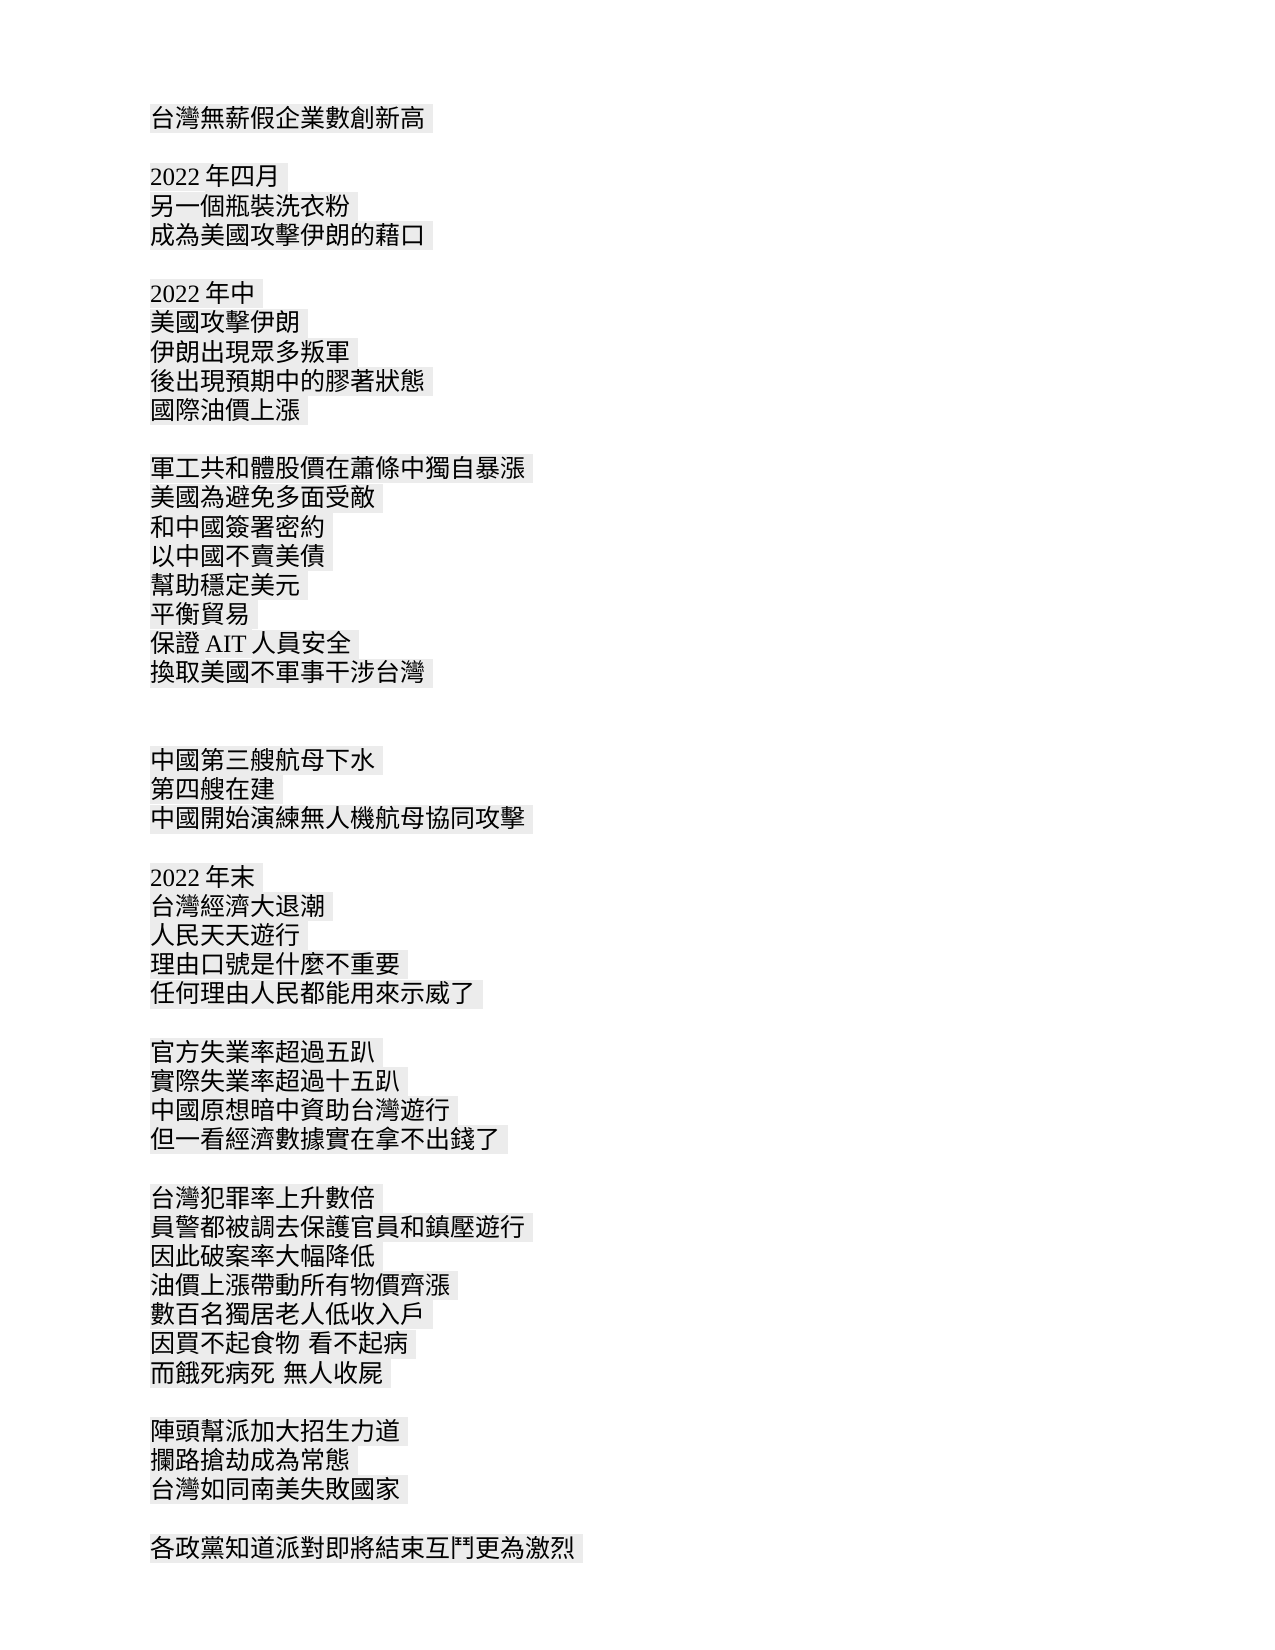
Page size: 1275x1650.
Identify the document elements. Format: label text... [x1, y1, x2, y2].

text 台灣無薪假企業數創新高 2022年四月 另一個瓶裝洗衣粉 成為美國攻擊伊朗的藉口 2022年中 美國攻擊伊朗 伊朗出現眾多叛軍 後出現預期中的膠著狀態 國際油價上漲 軍工共和體股價在蕭條中獨自暴漲 美國為避免多面受敵 和中國簽署密約 以中國不賣美債 幫助穩定美元 平衡貿易 保證AIT人員安全 換取美國不軍事干涉台灣 中國第三艘航母下水 第四艘在建 中國開始演練無人機航母協同攻擊 2022年末 台灣經濟大退潮 人民天天遊行 理由口號是什麼不重要 任何理由人民都能用來示威了 官方失業率超過五趴 實際失業率超過十五趴 中國原想暗中資助台灣遊行 但一看經濟數據實在拿不出錢了 台灣犯罪率上升數倍 員警都被調去保護官員和鎮壓遊行 因此破案率大幅降低 油價上漲帶動所有物價齊漲 數百名獨居老人低收入戶 因買不起食物 看不起病 而餓死病死 無人收屍 陣頭幫派加大招生力道 攔路搶劫成為常態 台灣如同南美失敗國家 各政黨知道派對即將結束互鬥更為激烈 [150, 75, 1125, 1563]
